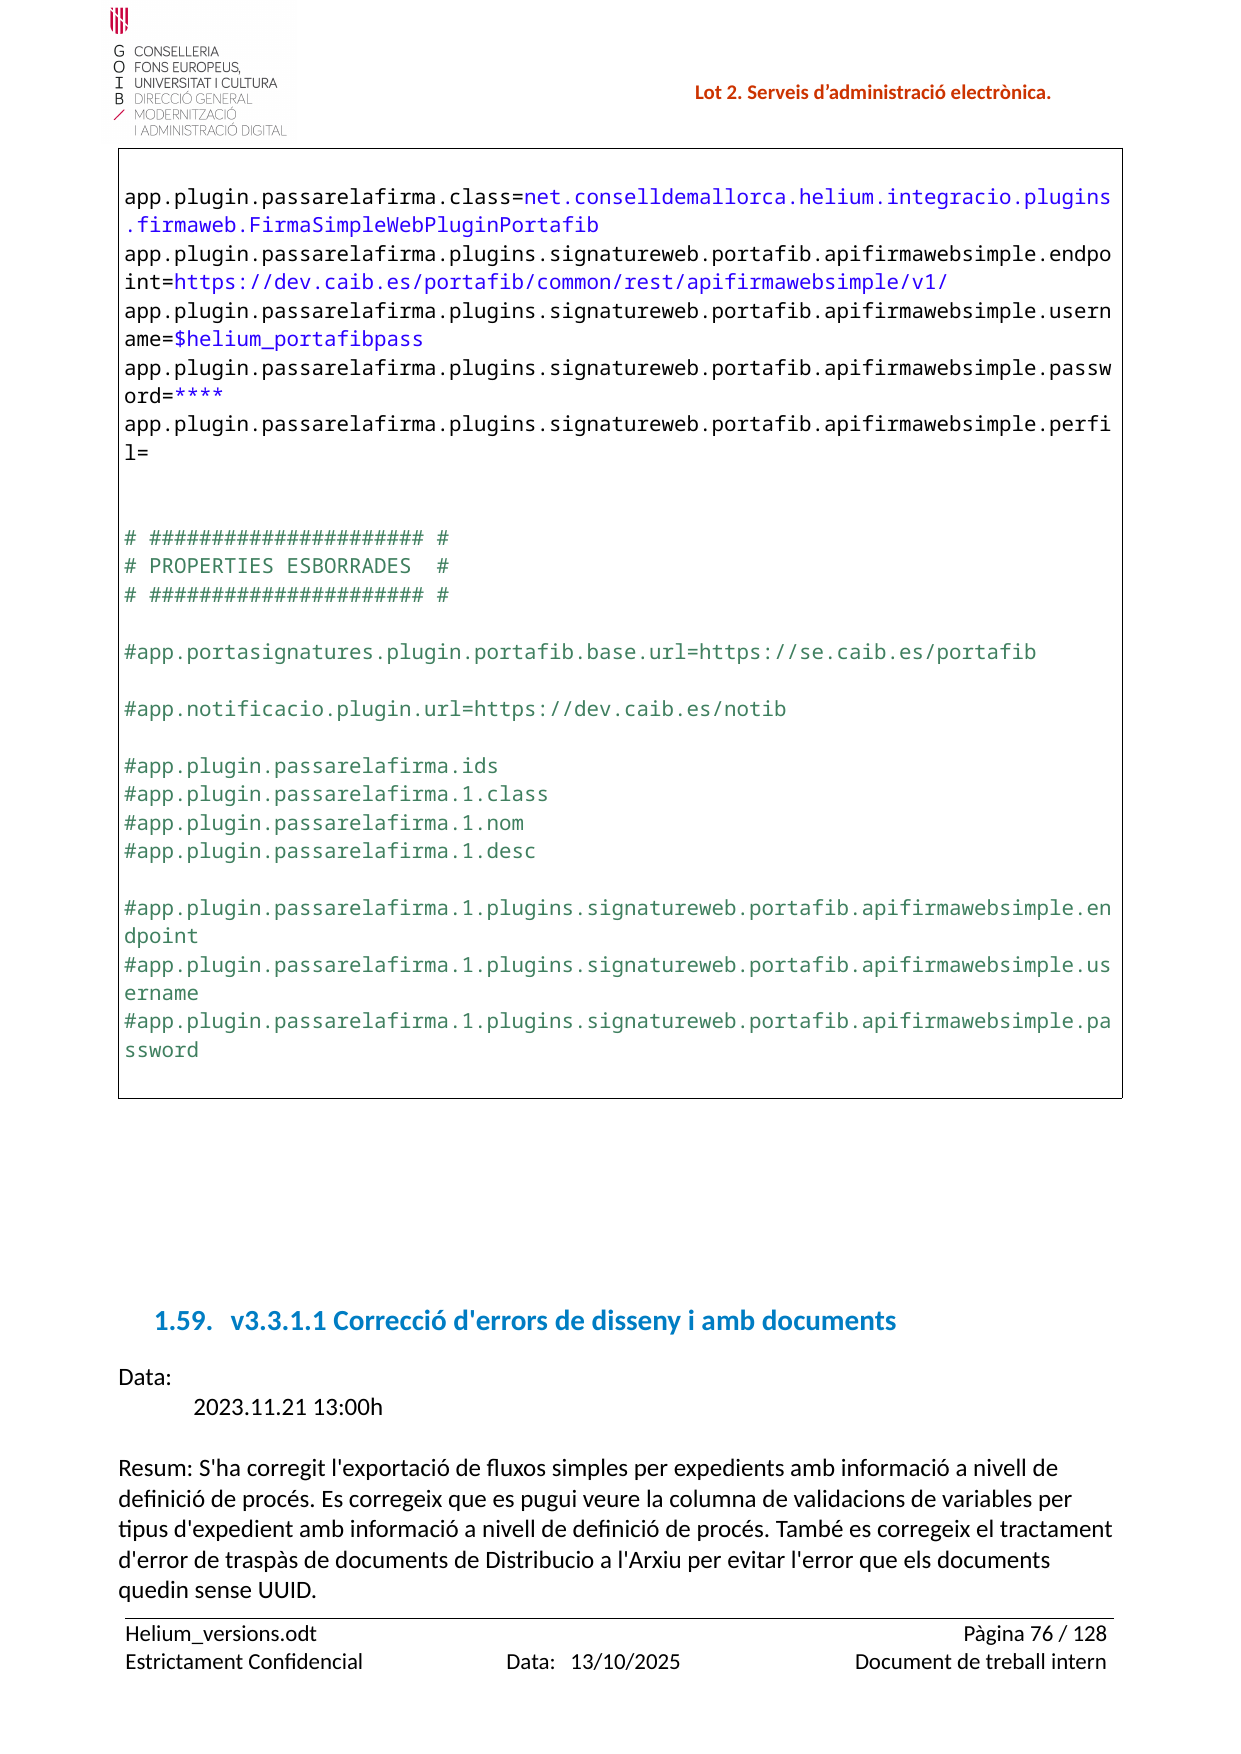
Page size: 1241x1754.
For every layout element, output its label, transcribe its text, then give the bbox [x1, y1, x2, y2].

subtitle v3.3.1.1 Correcció d'errors de disseny i amb documents [153, 1302, 1122, 1337]
text Resum: S'ha corregit l'exportació de fluxos simples per expedients amb informació a nivell de definició de procés. Es corregeix que es pugui veure la columna de validacions de variables per tipus d'expedient amb informació a nivell de definició de procés. També es corregeix el tractament d'error de traspàs de documents de Distribucio a l'Arxiu per evitar l'error que els documents quedin sense UUID. [118, 1452, 1122, 1605]
text Data: [118, 1361, 1122, 1391]
picture [100, 0, 297, 144]
text 2023.11.21 13:00h [118, 1391, 1122, 1422]
table_header app.plugin.passarelafirma.class=net.conselldemallorca.helium.integracio.plugins.firmaweb.FirmaSimpleWebPluginPortafib app.plugin.passarelafirma.plugins.signatureweb.portafib.apifirmawebsimple.endpoint=https://dev.caib.es/portafib/common/rest/apifirmawebsimple/v1/ app.plugin.passarelafirma.plugins.signatureweb.portafib.apifirmawebsimple.username=$helium_portafibpass app.plugin.passarelafirma.plugins.signatureweb.portafib.apifirmawebsimple.password=**** app.plugin.passarelafirma.plugins.signatureweb.portafib.apifirmawebsimple.perfil= # ###################### # # PROPERTIES ESBORRADES # # ###################### # #app.portasignatures.plugin.portafib.base.url=https://se.caib.es/portafib #app.notificacio.plugin.url=https://dev.caib.es/notib #app.plugin.passarelafirma.ids #app.plugin.passarelafirma.1.class #app.plugin.passarelafirma.1.nom #app.plugin.passarelafirma.1.desc #app.plugin.passarelafirma.1.plugins.signatureweb.portafib.apifirmawebsimple.endpoint #app.plugin.passarelafirma.1.plugins.signatureweb.portafib.apifirmawebsimple.username #app.plugin.passarelafirma.1.plugins.signatureweb.portafib.apifirmawebsimple.password [119, 149, 1122, 1098]
